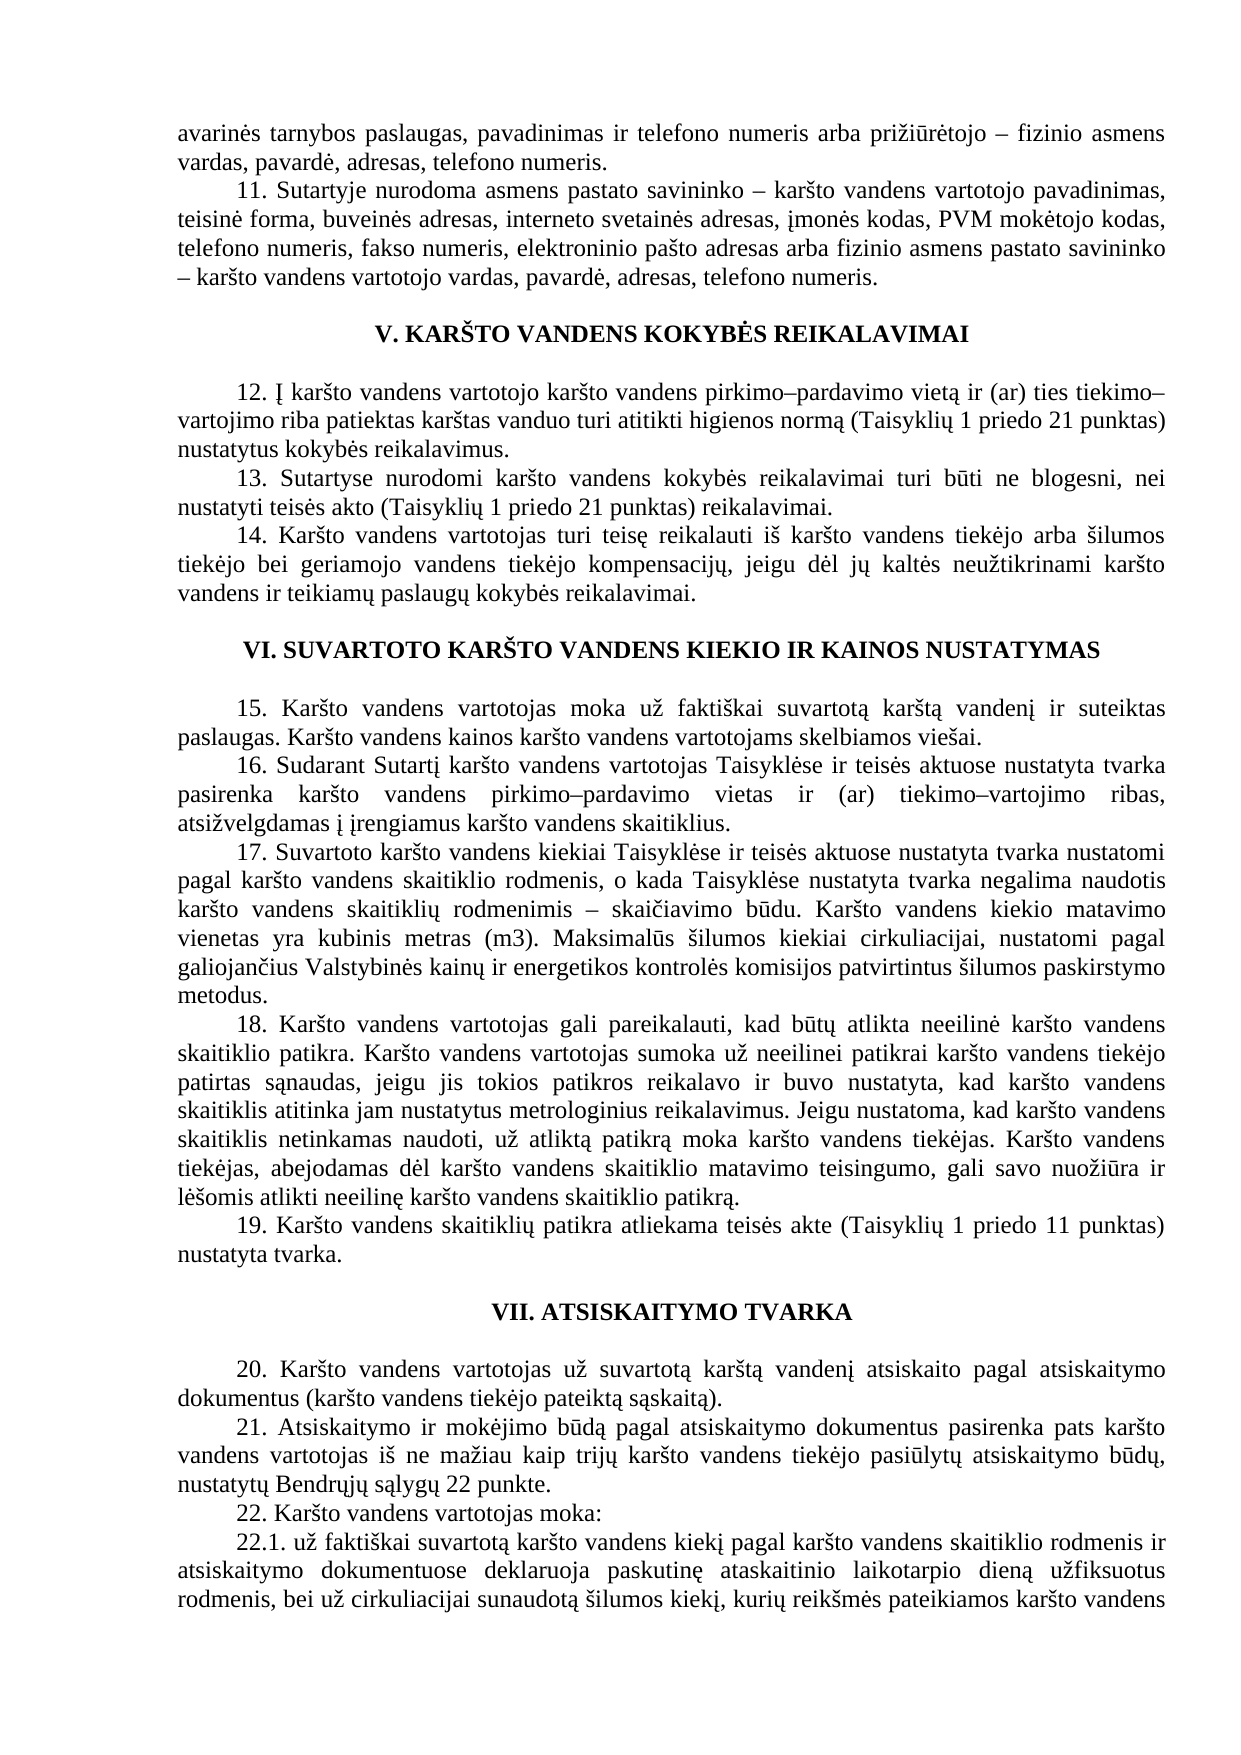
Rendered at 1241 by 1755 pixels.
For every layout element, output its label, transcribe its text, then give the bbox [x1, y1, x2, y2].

text 12. Į karšto vandens vartotojo karšto vandens pirkimo–pardavimo vietą ir (ar) ties tiekimo–vartojimo riba patiektas karštas vanduo turi atitikti higienos normą (Taisyklių 1 priedo 21 punktas) nustatytus kokybės reikalavimus. [177, 377, 1166, 463]
text 17. Suvartoto karšto vandens kiekiai Taisyklėse ir teisės aktuose nustatyta tvarka nustatomi pagal karšto vandens skaitiklio rodmenis, o kada Taisyklėse nustatyta tvarka negalima naudotis karšto vandens skaitiklių rodmenimis – skaičiavimo būdu. Karšto vandens kiekio matavimo vienetas yra kubinis metras (m3). Maksimalūs šilumos kiekiai cirkuliacijai, nustatomi pagal galiojančius Valstybinės kainų ir energetikos kontrolės komisijos patvirtintus šilumos paskirstymo metodus. [177, 837, 1166, 1009]
text 22. Karšto vandens vartotojas moka: [177, 1498, 1166, 1527]
text 14. Karšto vandens vartotojas turi teisę reikalauti iš karšto vandens tiekėjo arba šilumos tiekėjo bei geriamojo vandens tiekėjo kompensacijų, jeigu dėl jų kaltės neužtikrinami karšto vandens ir teikiamų paslaugų kokybės reikalavimai. [177, 521, 1166, 607]
text VI. SUVARTOTO KARŠTO VANDENS kiekio ir kainos NUSTATYMAS [177, 636, 1166, 664]
text 16. Sudarant Sutartį karšto vandens vartotojas Taisyklėse ir teisės aktuose nustatyta tvarka pasirenka karšto vandens pirkimo–pardavimo vietas ir (ar) tiekimo–vartojimo ribas, atsižvelgdamas į įrengiamus karšto vandens skaitiklius. [177, 751, 1166, 837]
text 18. Karšto vandens vartotojas gali pareikalauti, kad būtų atlikta neeilinė karšto vandens skaitiklio patikra. Karšto vandens vartotojas sumoka už neeilinei patikrai karšto vandens tiekėjo patirtas sąnaudas, jeigu jis tokios patikros reikalavo ir buvo nustatyta, kad karšto vandens skaitiklis atitinka jam nustatytus metrologinius reikalavimus. Jeigu nustatoma, kad karšto vandens skaitiklis netinkamas naudoti, už atliktą patikrą moka karšto vandens tiekėjas. Karšto vandens tiekėjas, abejodamas dėl karšto vandens skaitiklio matavimo teisingumo, gali savo nuožiūra ir lėšomis atlikti neeilinę karšto vandens skaitiklio patikrą. [177, 1009, 1166, 1211]
text 13. Sutartyse nurodomi karšto vandens kokybės reikalavimai turi būti ne blogesni, nei nustatyti teisės akto (Taisyklių 1 priedo 21 punktas) reikalavimai. [177, 463, 1166, 521]
text 22.1. už faktiškai suvartotą karšto vandens kiekį pagal karšto vandens skaitiklio rodmenis ir atsiskaitymo dokumentuose deklaruoja paskutinę ataskaitinio laikotarpio dieną užfiksuotus rodmenis, bei už cirkuliacijai sunaudotą šilumos kiekį, kurių reikšmės pateikiamos karšto vandens [177, 1527, 1166, 1613]
text 11. Sutartyje nurodoma asmens pastato savininko – karšto vandens vartotojo pavadinimas, teisinė forma, buveinės adresas, interneto svetainės adresas, įmonės kodas, PVM mokėtojo kodas, telefono numeris, fakso numeris, elektroninio pašto adresas arba fizinio asmens pastato savininko – karšto vandens vartotojo vardas, pavardė, adresas, telefono numeris. [177, 176, 1166, 291]
text 19. Karšto vandens skaitiklių patikra atliekama teisės akte (Taisyklių 1 priedo 11 punktas) nustatyta tvarka. [177, 1211, 1166, 1268]
text VII. atsiskaitymo tvarka [177, 1297, 1166, 1326]
text V. KARŠTO VANDENS kokybės reikalavimai [177, 319, 1166, 348]
text 21. Atsiskaitymo ir mokėjimo būdą pagal atsiskaitymo dokumentus pasirenka pats karšto vandens vartotojas iš ne mažiau kaip trijų karšto vandens tiekėjo pasiūlytų atsiskaitymo būdų, nustatytų Bendrųjų sąlygų 22 punkte. [177, 1412, 1166, 1498]
text 15. Karšto vandens vartotojas moka už faktiškai suvartotą karštą vandenį ir suteiktas paslaugas. Karšto vandens kainos karšto vandens vartotojams skelbiamos viešai. [177, 693, 1166, 751]
text avarinės tarnybos paslaugas, pavadinimas ir telefono numeris arba prižiūrėtojo – fizinio asmens vardas, pavardė, adresas, telefono numeris. [177, 118, 1166, 176]
text 20. Karšto vandens vartotojas už suvartotą karštą vandenį atsiskaito pagal atsiskaitymo dokumentus (karšto vandens tiekėjo pateiktą sąskaitą). [177, 1354, 1166, 1412]
